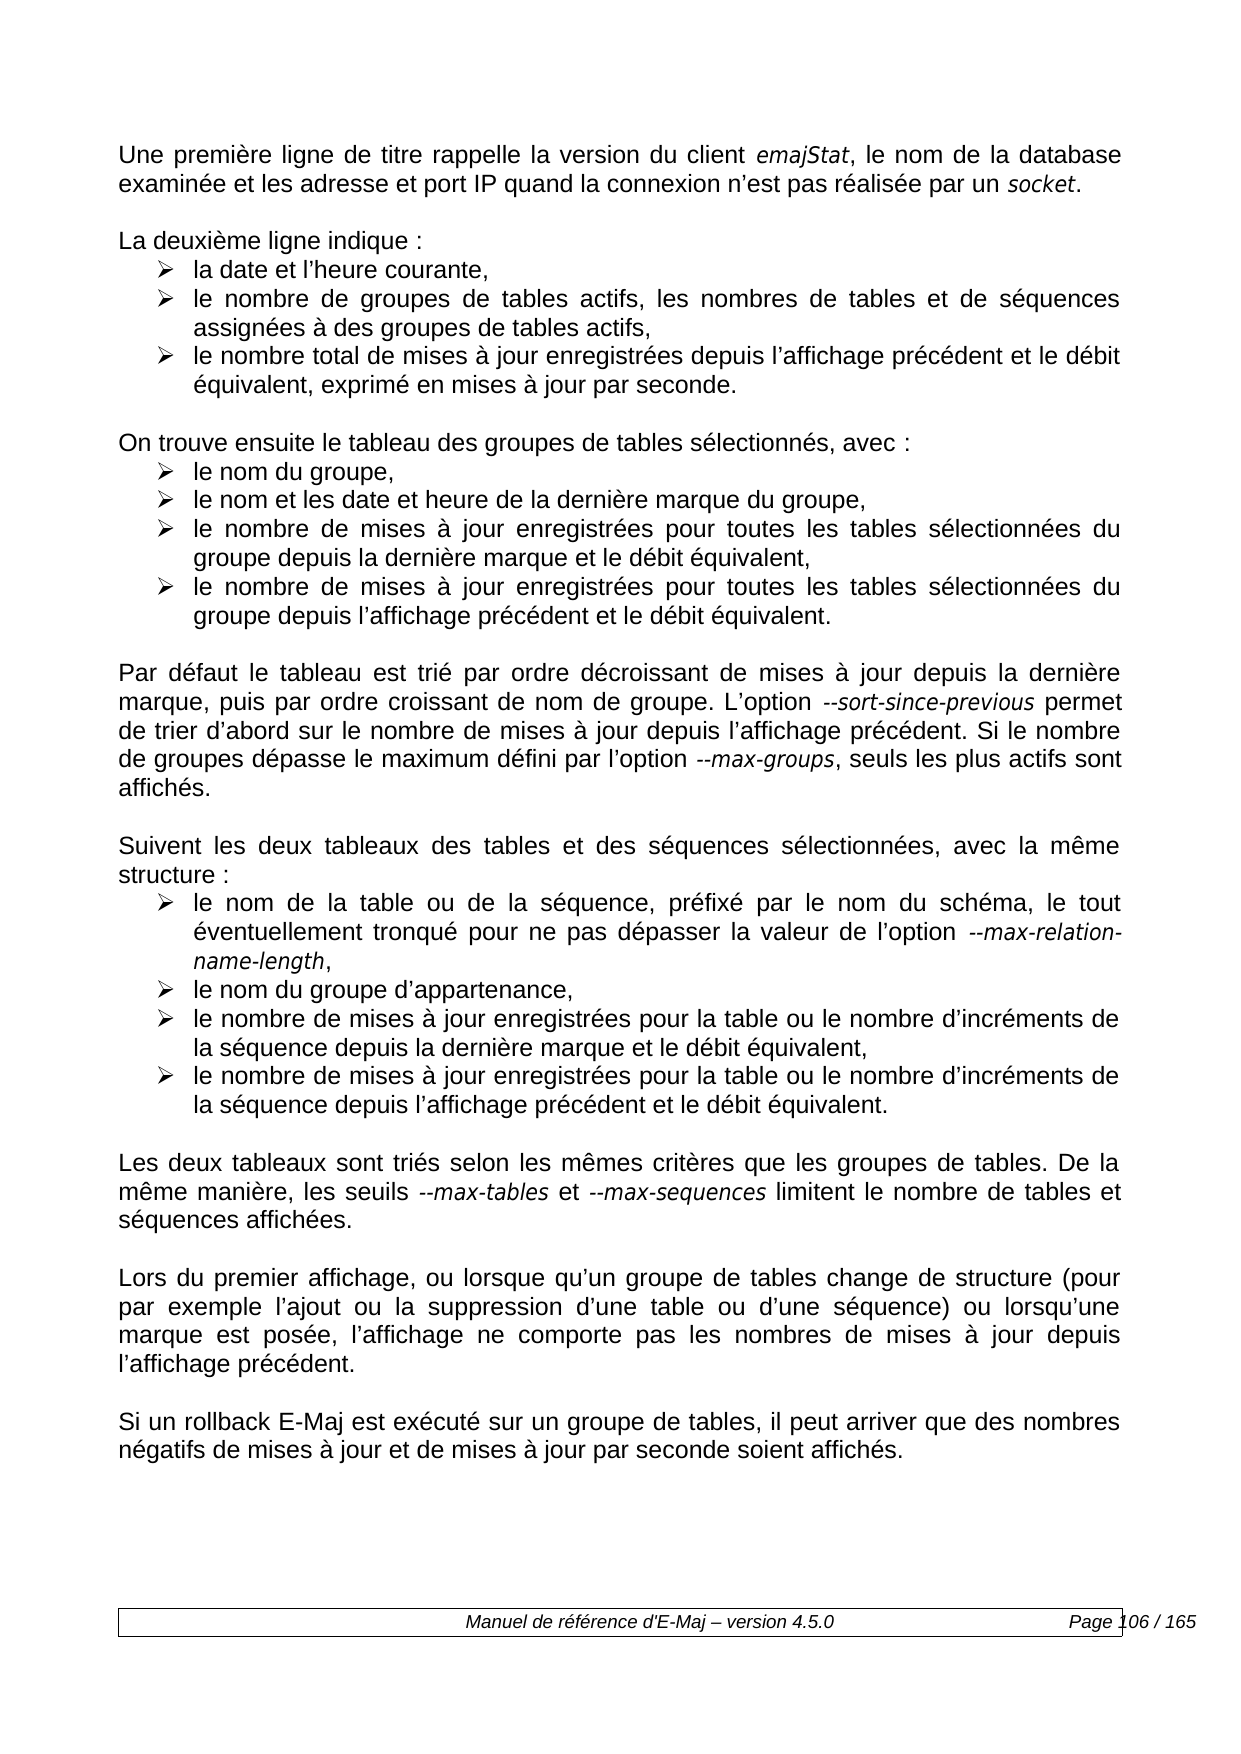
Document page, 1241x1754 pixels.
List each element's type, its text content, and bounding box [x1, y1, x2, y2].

text Si un rollback E-Maj est exécuté sur un groupe de tables, il peut arriver que des nombres négatifs de mises à jour et de mises à jour par seconde soient affichés. [118, 1407, 1122, 1464]
text La deuxième ligne indique : [118, 226, 1122, 255]
list le nom du groupe, [156, 456, 1122, 485]
list le nom de la table ou de la séquence, préfixé par le nom du schéma, le tout éventuellement tronqué pour ne pas dépasser la valeur de l’option --max-relation-name-length, [156, 888, 1122, 975]
list le nombre de mises à jour enregistrées pour la table ou le nombre d’incréments de la séquence depuis la dernière marque et le débit équivalent, [156, 1004, 1122, 1061]
text Les deux tableaux sont triés selon les mêmes critères que les groupes de tables. De la même manière, les seuils --max-tables et --max-sequences limitent le nombre de tables et séquences affichées. [118, 1148, 1122, 1234]
text Lors du premier affichage, ou lorsque qu’un groupe de tables change de structure (pour par exemple l’ajout ou la suppression d’une table ou d’une séquence) ou lorsqu’une marque est posée, l’affichage ne comporte pas les nombres de mises à jour depuis l’affichage précédent. [118, 1263, 1122, 1378]
list le nombre de mises à jour enregistrées pour toutes les tables sélectionnées du groupe depuis la dernière marque et le débit équivalent, [156, 514, 1122, 572]
text Une première ligne de titre rappelle la version du client emajStat, le nom de la database examinée et les adresse et port IP quand la connexion n’est pas réalisée par un socket. [118, 140, 1122, 197]
list le nombre de mises à jour enregistrées pour la table ou le nombre d’incréments de la séquence depuis l’affichage précédent et le débit équivalent. [156, 1061, 1122, 1119]
list le nombre total de mises à jour enregistrées depuis l’affichage précédent et le débit équivalent, exprimé en mises à jour par seconde. [156, 341, 1122, 399]
text Suivent les deux tableaux des tables et des séquences sélectionnées, avec la même structure : [118, 831, 1122, 888]
list la date et l’heure courante, [156, 255, 1122, 284]
list le nom du groupe d’appartenance, [156, 975, 1122, 1004]
text On trouve ensuite le tableau des groupes de tables sélectionnés, avec : [118, 428, 1122, 456]
list le nom et les date et heure de la dernière marque du groupe, [156, 485, 1122, 514]
list le nombre de groupes de tables actifs, les nombres de tables et de séquences assignées à des groupes de tables actifs, [156, 284, 1122, 341]
list le nombre de mises à jour enregistrées pour toutes les tables sélectionnées du groupe depuis l’affichage précédent et le débit équivalent. [156, 572, 1122, 629]
text Par défaut le tableau est trié par ordre décroissant de mises à jour depuis la dernière marque, puis par ordre croissant de nom de groupe. L’option --sort-since-previous permet de trier d’abord sur le nombre de mises à jour depuis l’affichage précédent. Si le nombre de groupes dépasse le maximum défini par l’option --max-groups, seuls les plus actifs sont affichés. [118, 658, 1122, 802]
